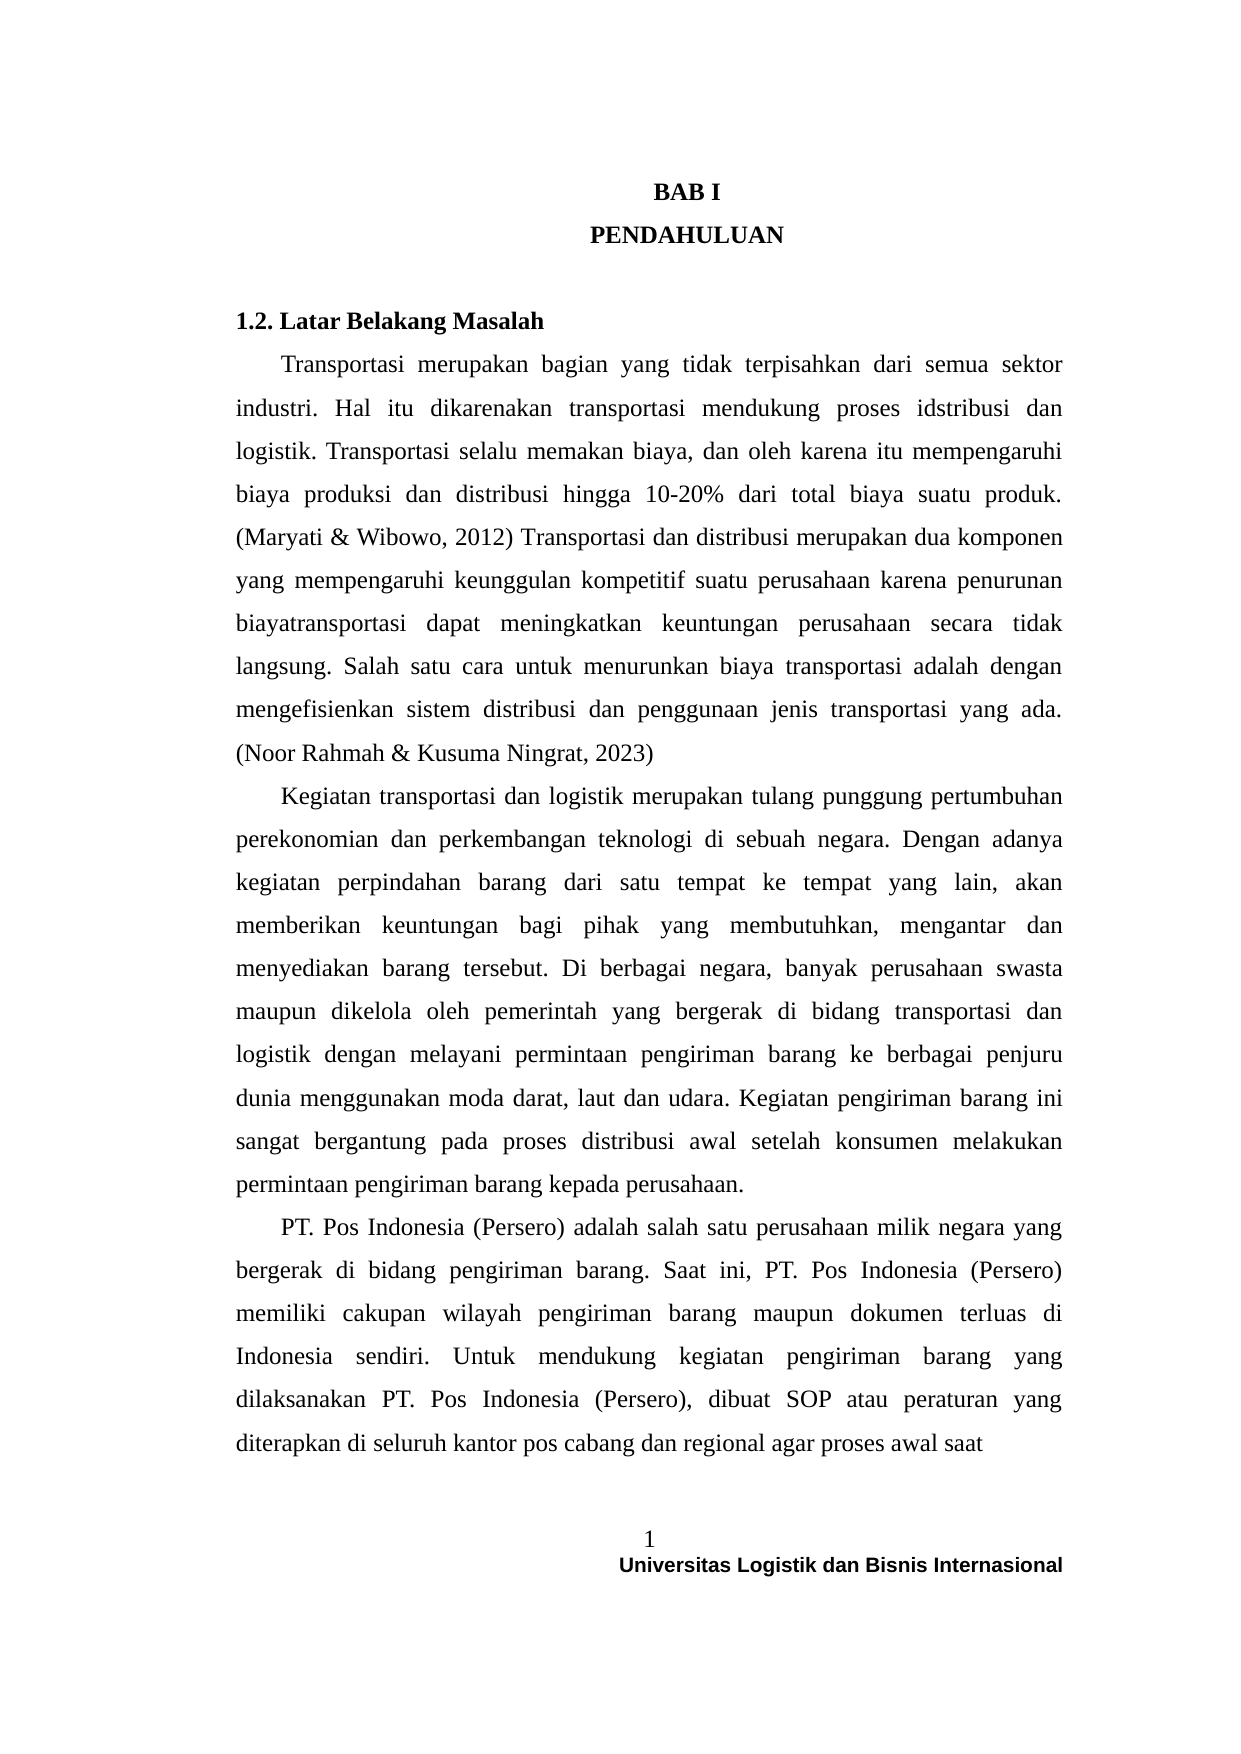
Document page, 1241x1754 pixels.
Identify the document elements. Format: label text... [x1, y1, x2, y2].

text PT. Pos Indonesia (Persero) adalah salah satu perusahaan milik negara yang bergerak di bidang pengiriman barang. Saat ini, PT. Pos Indonesia (Persero) memiliki cakupan wilayah pengiriman barang maupun dokumen terluas di Indonesia sendiri. Untuk mendukung kegiatan pengiriman barang yang dilaksanakan PT. Pos Indonesia (Persero), dibuat SOP atau peraturan yang diterapkan di seluruh kantor pos cabang dan regional agar proses awal saat [236, 1212, 1063, 1456]
subtitle Latar belakang masalah [236, 306, 1063, 335]
text Kegiatan transportasi dan logistik merupakan tulang punggung pertumbuhan perekonomian dan perkembangan teknologi di sebuah negara. Dengan adanya kegiatan perpindahan barang dari satu tempat ke tempat yang lain, akan memberikan keuntungan bagi pihak yang membutuhkan, mengantar dan menyediakan barang tersebut. Di berbagai negara, banyak perusahaan swasta maupun dikelola oleh pemerintah yang bergerak di bidang transportasi dan logistik dengan melayani permintaan pengiriman barang ke berbagai penjuru dunia menggunakan moda darat, laut dan udara. Kegiatan pengiriman barang ini sangat bergantung pada proses distribusi awal setelah konsumen melakukan permintaan pengiriman barang kepada perusahaan. [236, 781, 1063, 1198]
text Transportasi merupakan bagian yang tidak terpisahkan dari semua sektor industri. Hal itu dikarenakan transportasi mendukung proses idstribusi dan logistik. Transportasi selalu memakan biaya, dan oleh karena itu mempengaruhi biaya produksi dan distribusi hingga 10-20% dari total biaya suatu produk.(Maryati & Wibowo, 2012) Transportasi dan distribusi merupakan dua komponen yang mempengaruhi keunggulan kompetitif suatu perusahaan karena penurunan biayatransportasi dapat meningkatkan keuntungan perusahaan secara tidak langsung. Salah satu cara untuk menurunkan biaya transportasi adalah dengan mengefisienkan sistem distribusi dan penggunaan jenis transportasi yang ada. (Noor Rahmah & Kusuma Ningrat, 2023) [236, 349, 1063, 766]
subtitle Pendahuluan [311, 177, 1063, 249]
